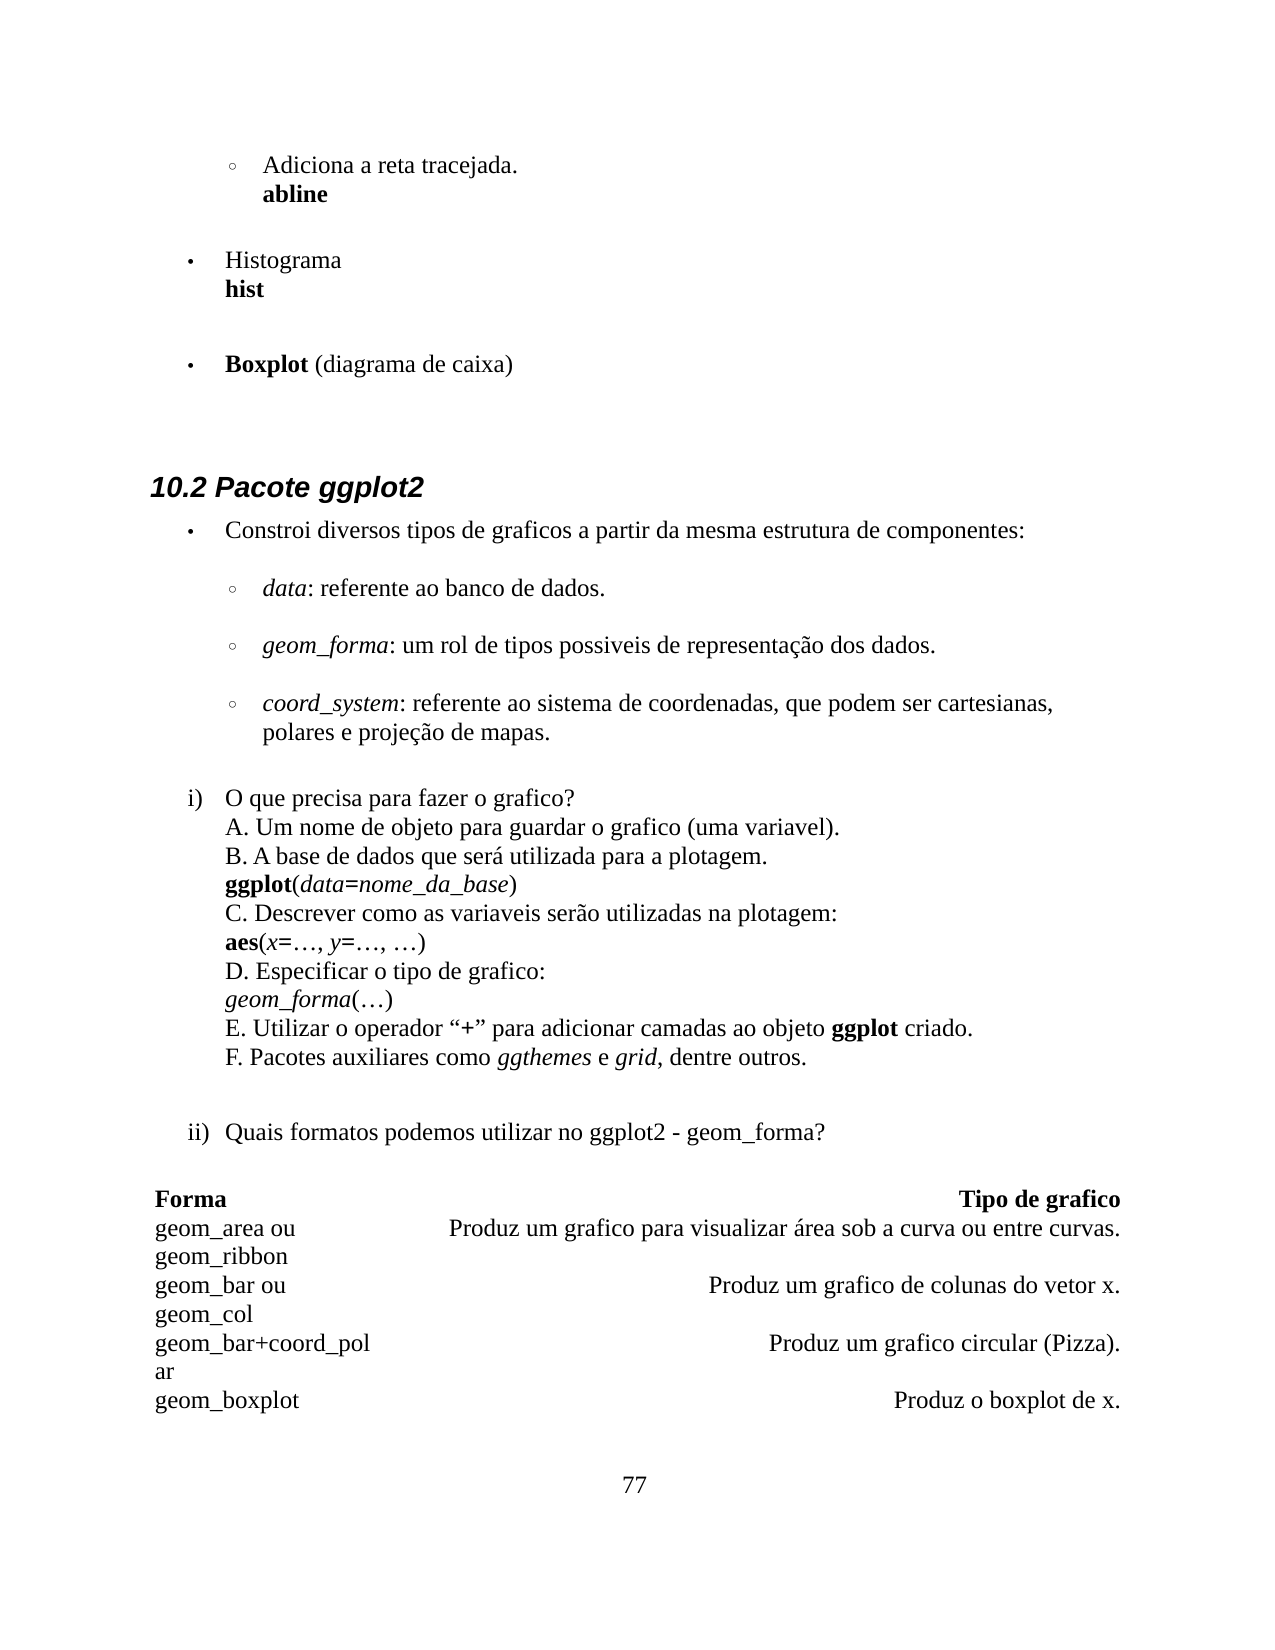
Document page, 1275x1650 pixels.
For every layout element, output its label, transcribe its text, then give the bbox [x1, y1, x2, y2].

list coord_system: referente ao sistema de coordenadas, que podem ser cartesianas, polares e projeção de mapas. [225, 688, 1125, 774]
table_cell geom_area ou geom_ribbon [150, 1213, 382, 1270]
list geom_forma: um rol de tipos possiveis de representação dos dados. [225, 631, 1125, 688]
list data: referente ao banco de dados. [225, 573, 1125, 631]
list Adiciona a reta tracejada. abline [225, 150, 1125, 236]
table_cell Produz um grafico circular (Pizza). [382, 1328, 1125, 1385]
list Constroi diversos tipos de graficos a partir da mesma estrutura de componentes: [187, 516, 1125, 573]
table_header Tipo de grafico [382, 1184, 1125, 1213]
list Boxplot (diagrama de caixa) [187, 349, 1125, 407]
table_cell geom_bar ou geom_col [150, 1270, 382, 1328]
table_header Forma [150, 1184, 382, 1213]
subtitle 10.2 Pacote ggplot2 [150, 469, 1125, 503]
table_cell Produz um grafico para visualizar área sob a curva ou entre curvas. [382, 1213, 1125, 1270]
list O que precisa para fazer o grafico? A. Um nome de objeto para guardar o grafico (uma variavel). B. A base de dados que será utilizada para a plotagem. ggplot(data=nome_da_base) C. Descrever como as variaveis serão utilizadas na plotagem: aes(x=…, y=…, …) D. Especificar o tipo de grafico: geom_forma(…) E. Utilizar o operador “+” para adicionar camadas ao objeto ggplot criado. F. Pacotes auxiliares como ggthemes e grid, dentre outros. [187, 783, 1125, 1099]
table_cell Produz o boxplot de x. [382, 1385, 1125, 1414]
table_cell Produz um grafico de colunas do vetor x. [382, 1270, 1125, 1328]
table_cell geom_boxplot [150, 1385, 382, 1414]
list Quais formatos podemos utilizar no ggplot2 - geom_forma? [187, 1117, 1125, 1175]
list Histograma hist [187, 245, 1125, 331]
table_cell geom_bar+coord_polar [150, 1328, 382, 1385]
